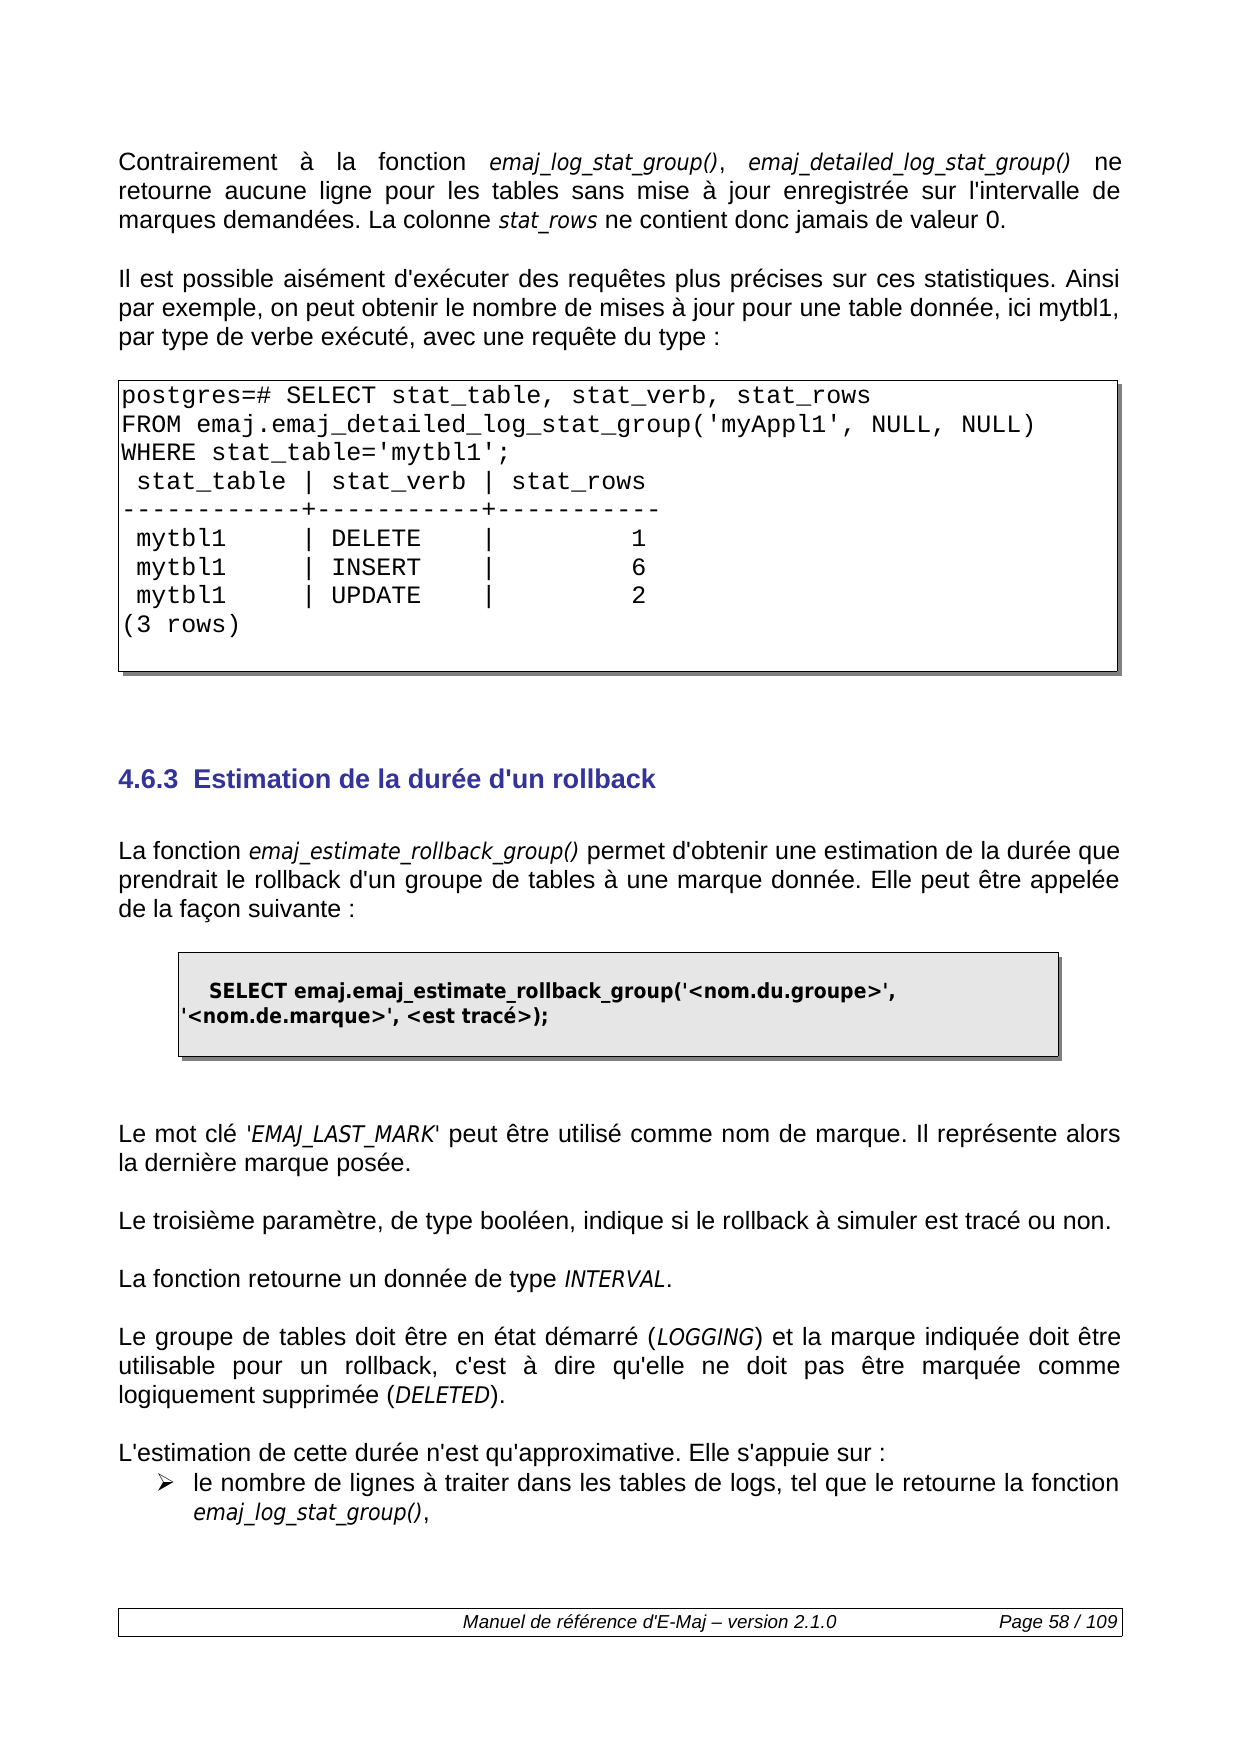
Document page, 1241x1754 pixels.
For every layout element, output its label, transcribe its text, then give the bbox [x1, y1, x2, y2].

text La fonction emaj_estimate_rollback_group() permet d'obtenir une estimation de la durée que prendrait le rollback d'un groupe de tables à une marque donnée. Elle peut être appelée de la façon suivante : [118, 836, 1122, 923]
text Le groupe de tables doit être en état démarré (LOGGING) et la marque indiquée doit être utilisable pour un rollback, c'est à dire qu'elle ne doit pas être marquée comme logiquement supprimée (DELETED). [118, 1322, 1122, 1409]
list le nombre de lignes à traiter dans les tables de logs, tel que le retourne la fonction emaj_log_stat_group(), [156, 1467, 1122, 1526]
text SELECT emaj.emaj_estimate_rollback_group('<nom.du.groupe>', '<nom.de.marque>', <est tracé>); [179, 976, 1058, 1025]
subtitle Estimation de la durée d'un rollback [118, 763, 1122, 794]
text mytbl1 | DELETE | 1 [119, 522, 1117, 551]
text Le troisième paramètre, de type booléen, indique si le rollback à simuler est tracé ou non. [118, 1206, 1122, 1235]
text Le mot clé 'EMAJ_LAST_MARK' peut être utilisé comme nom de marque. Il représente alors la dernière marque posée. [118, 1119, 1122, 1177]
text Contrairement à la fonction emaj_log_stat_group(), emaj_detailed_log_stat_group() ne retourne aucune ligne pour les tables sans mise à jour enregistrée sur l'intervalle de marques demandées. La colonne stat_rows ne contient donc jamais de valeur 0. [118, 147, 1122, 234]
text ------------+-----------+----------- [119, 494, 1117, 522]
text La fonction retourne un donnée de type INTERVAL. [118, 1264, 1122, 1293]
text Il est possible aisément d'exécuter des requêtes plus précises sur ces statistiques. Ainsi par exemple, on peut obtenir le nombre de mises à jour pour une table donnée, ici mytbl1, par type de verbe exécuté, avec une requête du type : [118, 263, 1122, 351]
text mytbl1 | UPDATE | 2 [119, 579, 1117, 608]
text L'estimation de cette durée n'est qu'approximative. Elle s'appuie sur : [118, 1438, 1122, 1467]
text stat_table | stat_verb | stat_rows [119, 465, 1117, 494]
text postgres=# SELECT stat_table, stat_verb, stat_rows [119, 381, 1117, 408]
text (3 rows) [119, 608, 1117, 639]
text mytbl1 | INSERT | 6 [119, 551, 1117, 579]
text FROM emaj.emaj_detailed_log_stat_group('myAppl1', NULL, NULL) [119, 408, 1117, 437]
text WHERE stat_table='mytbl1'; [119, 437, 1117, 465]
